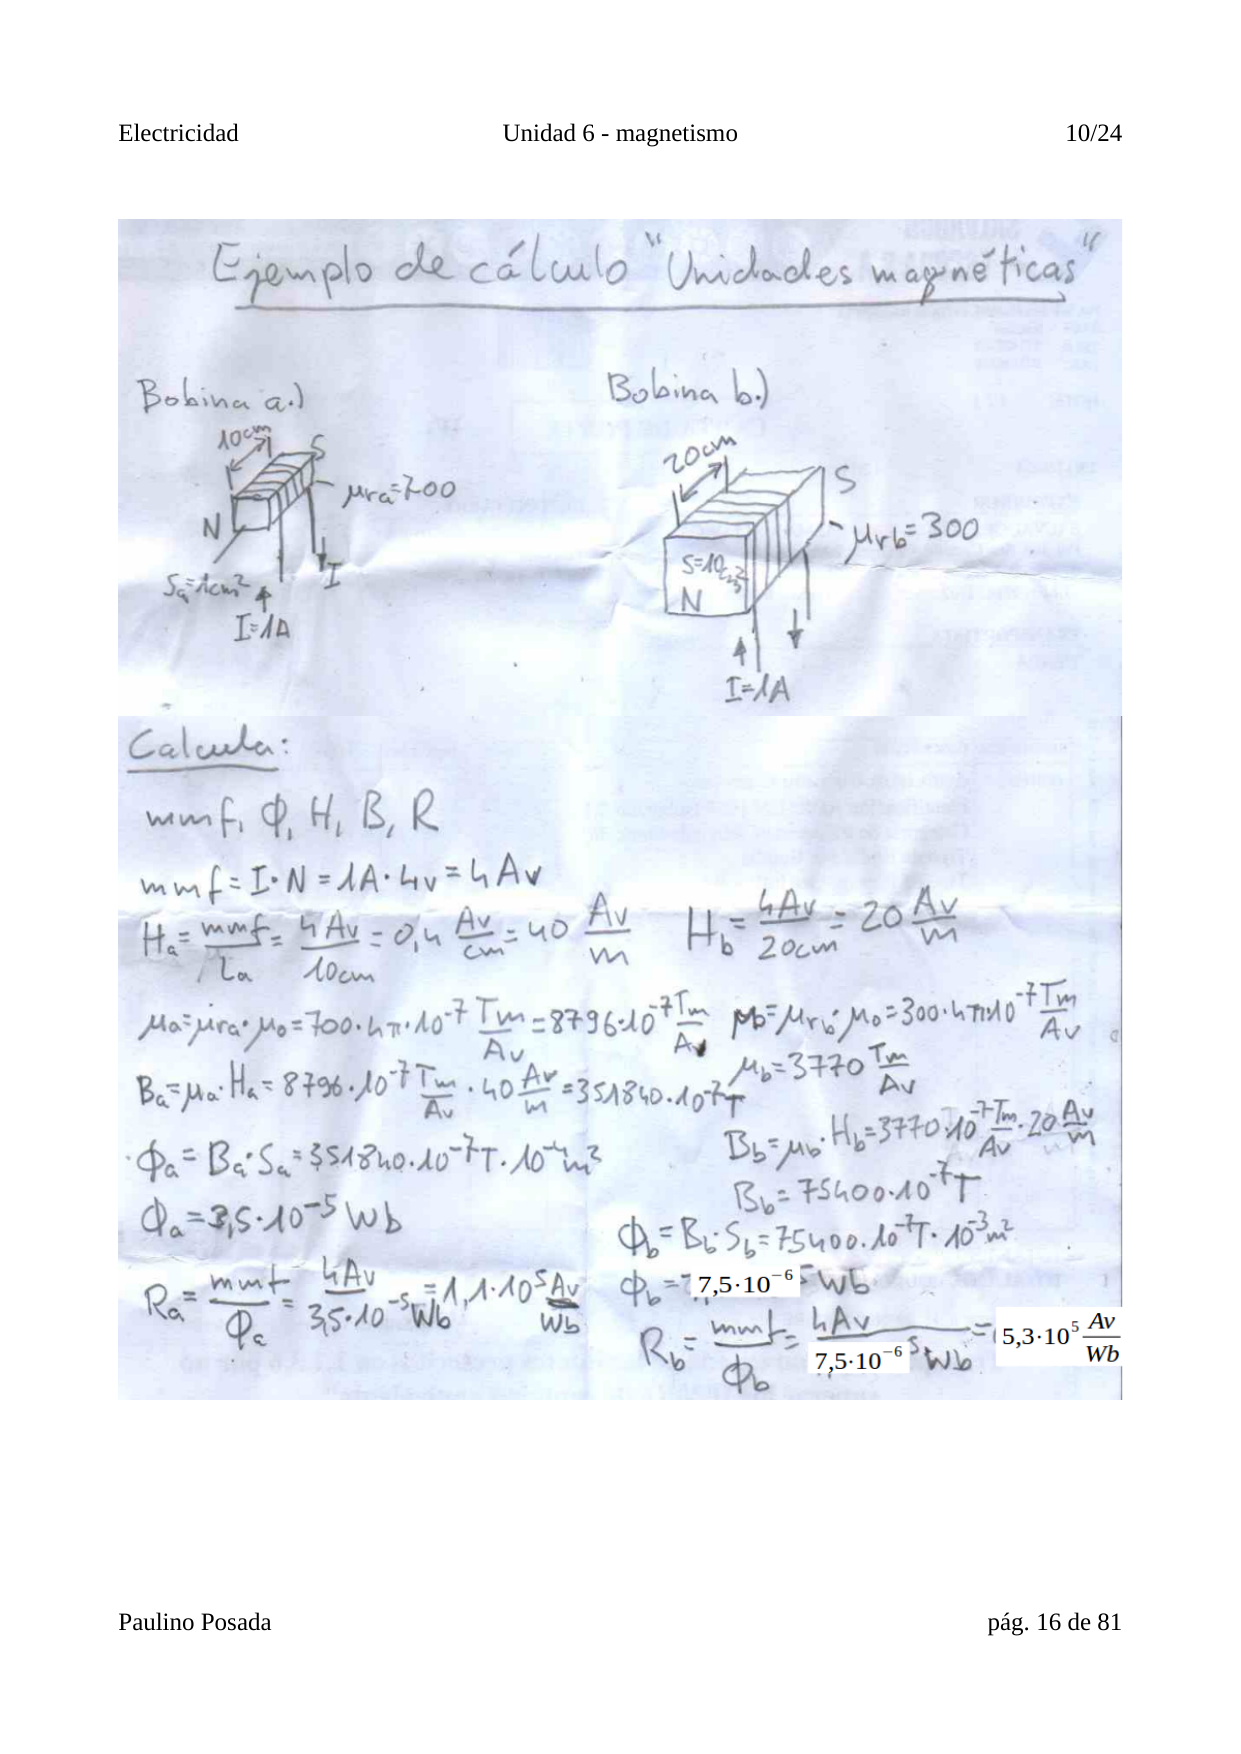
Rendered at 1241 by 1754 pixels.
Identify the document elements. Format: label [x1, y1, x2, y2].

picture [118, 219, 1123, 1400]
